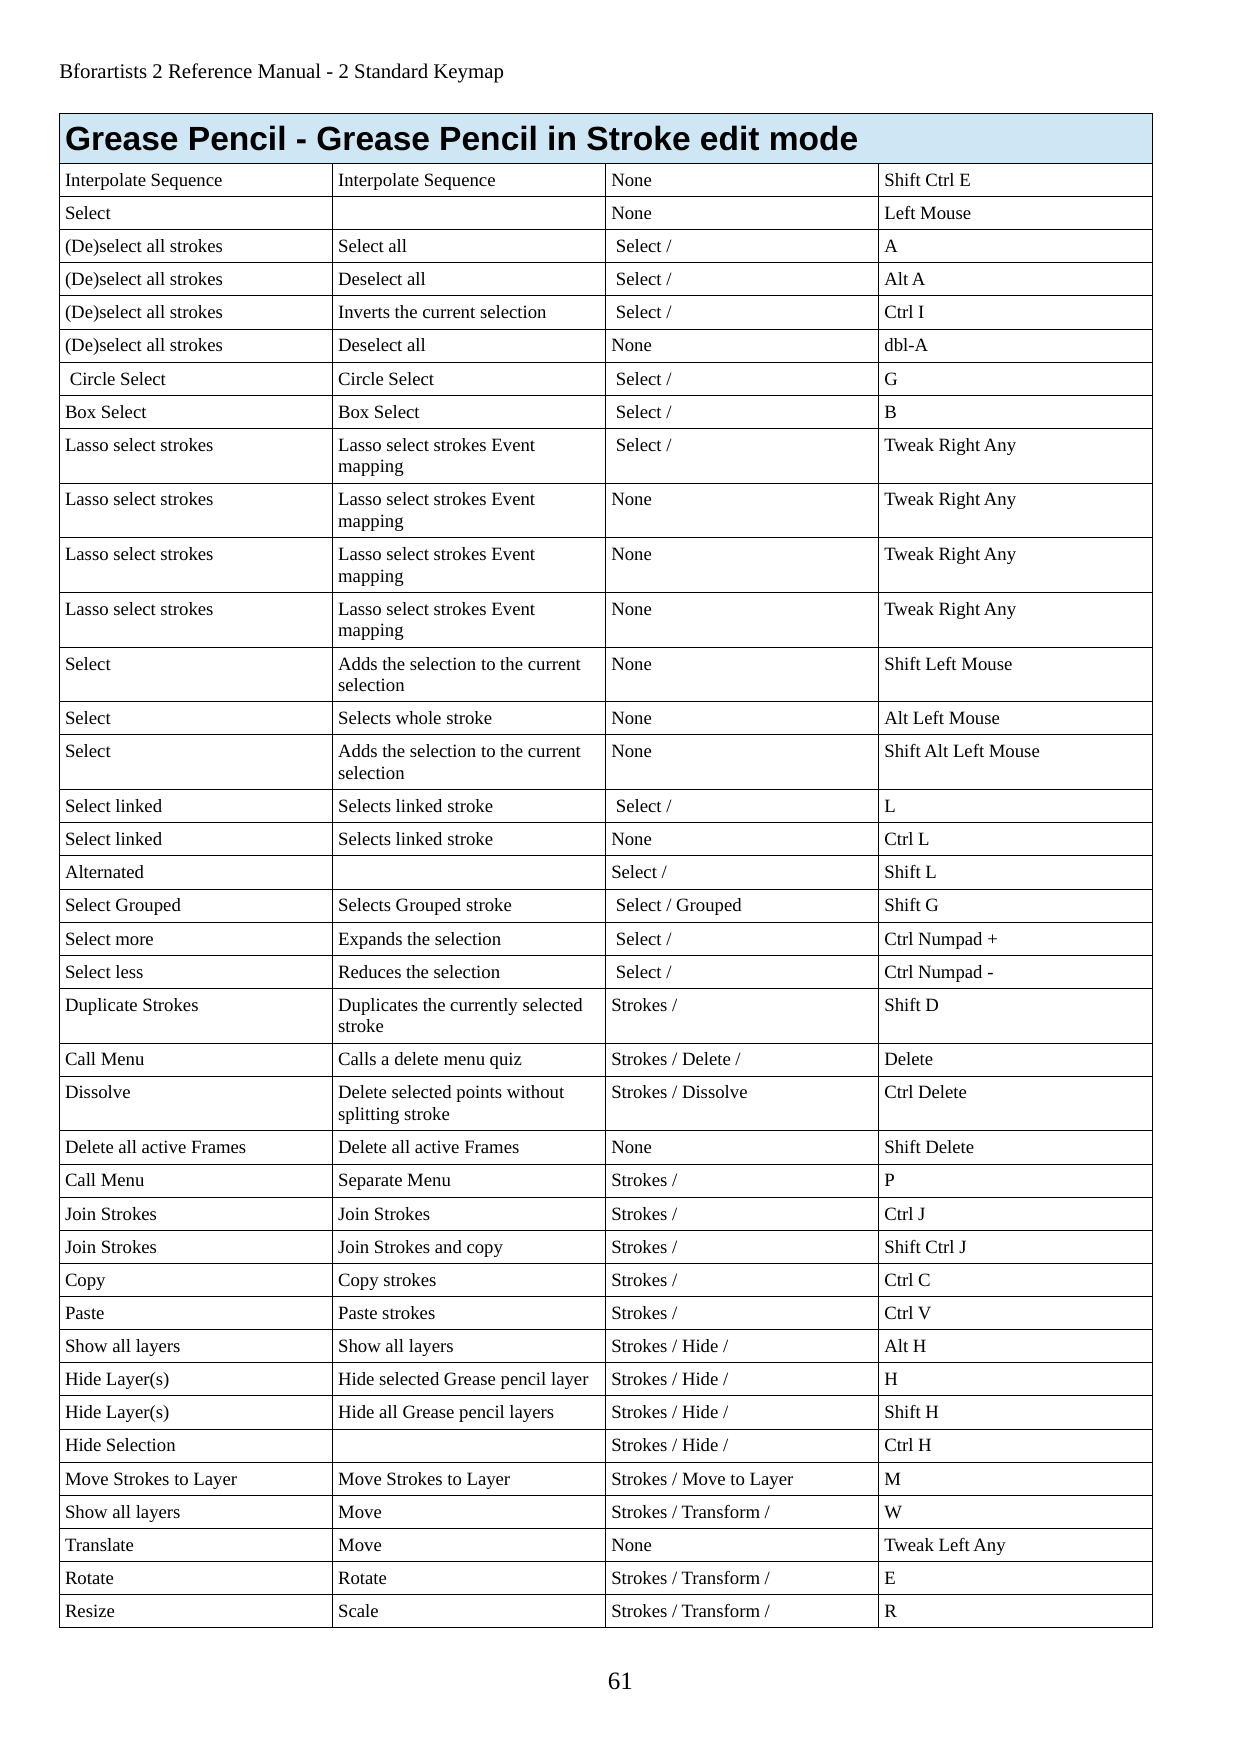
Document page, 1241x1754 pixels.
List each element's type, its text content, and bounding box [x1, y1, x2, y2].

table_cell Select [60, 197, 332, 229]
table_cell Select / [606, 790, 878, 822]
table_cell Alt H [879, 1330, 1152, 1362]
table_cell None [606, 593, 878, 647]
table_cell Ctrl L [879, 823, 1152, 855]
table_cell E [879, 1562, 1152, 1594]
table_cell Delete selected points without splitting stroke [333, 1077, 605, 1130]
table_cell Circle Select [60, 363, 332, 395]
table_cell [333, 197, 605, 229]
table_cell R [879, 1595, 1152, 1627]
table_cell Select / [606, 923, 878, 955]
table_cell Strokes / Hide / [606, 1430, 878, 1462]
table_cell Adds the selection to the current selection [333, 735, 605, 789]
table_cell A [879, 230, 1152, 262]
table_cell Strokes / Transform / [606, 1496, 878, 1528]
table_cell Lasso select strokes [60, 538, 332, 592]
table_cell None [606, 648, 878, 701]
table_cell None [606, 484, 878, 537]
table_cell Ctrl H [879, 1430, 1152, 1462]
table_cell Delete all active Frames [60, 1131, 332, 1163]
table_cell Select / [606, 296, 878, 328]
table_cell Show all layers [333, 1330, 605, 1362]
table_cell Select / [606, 856, 878, 888]
table_cell Dissolve [60, 1077, 332, 1130]
table_cell Strokes / [606, 1297, 878, 1329]
table_cell (De)select all strokes [60, 263, 332, 295]
table_cell Tweak Right Any [879, 538, 1152, 592]
table_cell Lasso select strokes Event mapping [333, 484, 605, 537]
table_cell Strokes / [606, 1264, 878, 1296]
table_cell Selects linked stroke [333, 823, 605, 855]
table_cell Alt Left Mouse [879, 702, 1152, 734]
table_cell Join Strokes and copy [333, 1231, 605, 1263]
table_cell Move Strokes to Layer [333, 1463, 605, 1495]
table_cell Lasso select strokes Event mapping [333, 593, 605, 647]
table_cell Deselect all [333, 263, 605, 295]
table_cell Select / Grouped [606, 890, 878, 922]
table_cell None [606, 1131, 878, 1163]
table_cell Select / [606, 396, 878, 428]
table_cell Select / [606, 429, 878, 482]
table_cell Select all [333, 230, 605, 262]
table_cell Select [60, 648, 332, 701]
table_cell Select linked [60, 823, 332, 855]
table_cell Move [333, 1496, 605, 1528]
table_cell Tweak Right Any [879, 593, 1152, 647]
table_cell Lasso select strokes Event mapping [333, 429, 605, 482]
table_cell Select / [606, 263, 878, 295]
table_cell Select [60, 735, 332, 789]
table_cell None [606, 330, 878, 362]
table_cell Ctrl Delete [879, 1077, 1152, 1130]
table_cell None [606, 823, 878, 855]
table_cell Select more [60, 923, 332, 955]
table_cell Calls a delete menu quiz [333, 1044, 605, 1076]
table_cell Strokes / Hide / [606, 1363, 878, 1395]
table_cell Ctrl J [879, 1198, 1152, 1230]
table_cell Lasso select strokes [60, 429, 332, 482]
table_cell Selects linked stroke [333, 790, 605, 822]
table_cell Join Strokes [60, 1198, 332, 1230]
table_cell Box Select [333, 396, 605, 428]
table_cell Lasso select strokes [60, 484, 332, 537]
table_cell Strokes / Dissolve [606, 1077, 878, 1130]
table_cell Call Menu [60, 1044, 332, 1076]
table_cell Strokes / Move to Layer [606, 1463, 878, 1495]
table_cell Copy strokes [333, 1264, 605, 1296]
table_cell W [879, 1496, 1152, 1528]
table_cell Ctrl C [879, 1264, 1152, 1296]
table_cell [333, 1430, 605, 1462]
table_cell Strokes / Transform / [606, 1562, 878, 1594]
table_cell Select / [606, 956, 878, 988]
table_cell Left Mouse [879, 197, 1152, 229]
table_cell Paste [60, 1297, 332, 1329]
table_cell Join Strokes [333, 1198, 605, 1230]
table_cell Lasso select strokes Event mapping [333, 538, 605, 592]
table_cell Call Menu [60, 1165, 332, 1197]
table_cell G [879, 363, 1152, 395]
table_cell Show all layers [60, 1330, 332, 1362]
table_cell Strokes / [606, 989, 878, 1042]
table_cell Strokes / [606, 1165, 878, 1197]
table_cell Join Strokes [60, 1231, 332, 1263]
table_cell dbl-A [879, 330, 1152, 362]
table_cell Shift Delete [879, 1131, 1152, 1163]
table_cell Move Strokes to Layer [60, 1463, 332, 1495]
table_cell Shift Ctrl J [879, 1231, 1152, 1263]
table_cell Duplicate Strokes [60, 989, 332, 1042]
table_cell Scale [333, 1595, 605, 1627]
table_cell Circle Select [333, 363, 605, 395]
table_cell Select / [606, 363, 878, 395]
table_cell Inverts the current selection [333, 296, 605, 328]
table_cell Shift L [879, 856, 1152, 888]
table_cell Select less [60, 956, 332, 988]
table_cell Translate [60, 1529, 332, 1561]
table_cell Strokes / Transform / [606, 1595, 878, 1627]
table_cell Shift G [879, 890, 1152, 922]
table_cell Hide Layer(s) [60, 1363, 332, 1395]
table_cell (De)select all strokes [60, 296, 332, 328]
table_cell Tweak Right Any [879, 429, 1152, 482]
table_cell Select [60, 702, 332, 734]
table_cell Strokes / Hide / [606, 1396, 878, 1428]
table_cell (De)select all strokes [60, 330, 332, 362]
table_cell Shift H [879, 1396, 1152, 1428]
table_cell None [606, 197, 878, 229]
table_cell Lasso select strokes [60, 593, 332, 647]
table_cell Ctrl Numpad - [879, 956, 1152, 988]
table_cell [333, 856, 605, 888]
table_cell Hide selected Grease pencil layer [333, 1363, 605, 1395]
table_cell Delete all active Frames [333, 1131, 605, 1163]
table_cell Hide Layer(s) [60, 1396, 332, 1428]
table_cell Selects whole stroke [333, 702, 605, 734]
table_cell Ctrl Numpad + [879, 923, 1152, 955]
table_cell None [606, 164, 878, 196]
table_cell Alt A [879, 263, 1152, 295]
table_cell Expands the selection [333, 923, 605, 955]
table_cell Tweak Right Any [879, 484, 1152, 537]
table_cell Hide all Grease pencil layers [333, 1396, 605, 1428]
table_cell None [606, 1529, 878, 1561]
table_cell Adds the selection to the current selection [333, 648, 605, 701]
table_cell Shift Alt Left Mouse [879, 735, 1152, 789]
table_cell Separate Menu [333, 1165, 605, 1197]
table_cell (De)select all strokes [60, 230, 332, 262]
table_cell Ctrl V [879, 1297, 1152, 1329]
table_cell Shift Ctrl E [879, 164, 1152, 196]
table_cell Hide Selection [60, 1430, 332, 1462]
table_cell Interpolate Sequence [60, 164, 332, 196]
table_cell B [879, 396, 1152, 428]
table_cell Selects Grouped stroke [333, 890, 605, 922]
table_cell Paste strokes [333, 1297, 605, 1329]
table_cell Ctrl I [879, 296, 1152, 328]
table_cell Resize [60, 1595, 332, 1627]
table_cell Shift Left Mouse [879, 648, 1152, 701]
table_cell Select / [606, 230, 878, 262]
table_cell None [606, 735, 878, 789]
table_cell Reduces the selection [333, 956, 605, 988]
table_cell M [879, 1463, 1152, 1495]
table_cell Alternated [60, 856, 332, 888]
table_cell P [879, 1165, 1152, 1197]
table_cell Strokes / Delete / [606, 1044, 878, 1076]
table_cell Interpolate Sequence [333, 164, 605, 196]
table_header Grease Pencil - Grease Pencil in Stroke edit mode [60, 114, 1152, 163]
table_cell Select Grouped [60, 890, 332, 922]
table_cell Copy [60, 1264, 332, 1296]
table_cell Move [333, 1529, 605, 1561]
table_cell Strokes / Hide / [606, 1330, 878, 1362]
table_cell Strokes / [606, 1198, 878, 1230]
table_cell Deselect all [333, 330, 605, 362]
table_cell Select linked [60, 790, 332, 822]
table_cell Duplicates the currently selected stroke [333, 989, 605, 1042]
table_cell H [879, 1363, 1152, 1395]
table_cell None [606, 538, 878, 592]
table_cell L [879, 790, 1152, 822]
table_cell Delete [879, 1044, 1152, 1076]
table_cell Shift D [879, 989, 1152, 1042]
table_cell Show all layers [60, 1496, 332, 1528]
table_cell Rotate [333, 1562, 605, 1594]
table_cell Strokes / [606, 1231, 878, 1263]
table_cell Tweak Left Any [879, 1529, 1152, 1561]
table_cell Box Select [60, 396, 332, 428]
table_cell None [606, 702, 878, 734]
table_cell Rotate [60, 1562, 332, 1594]
